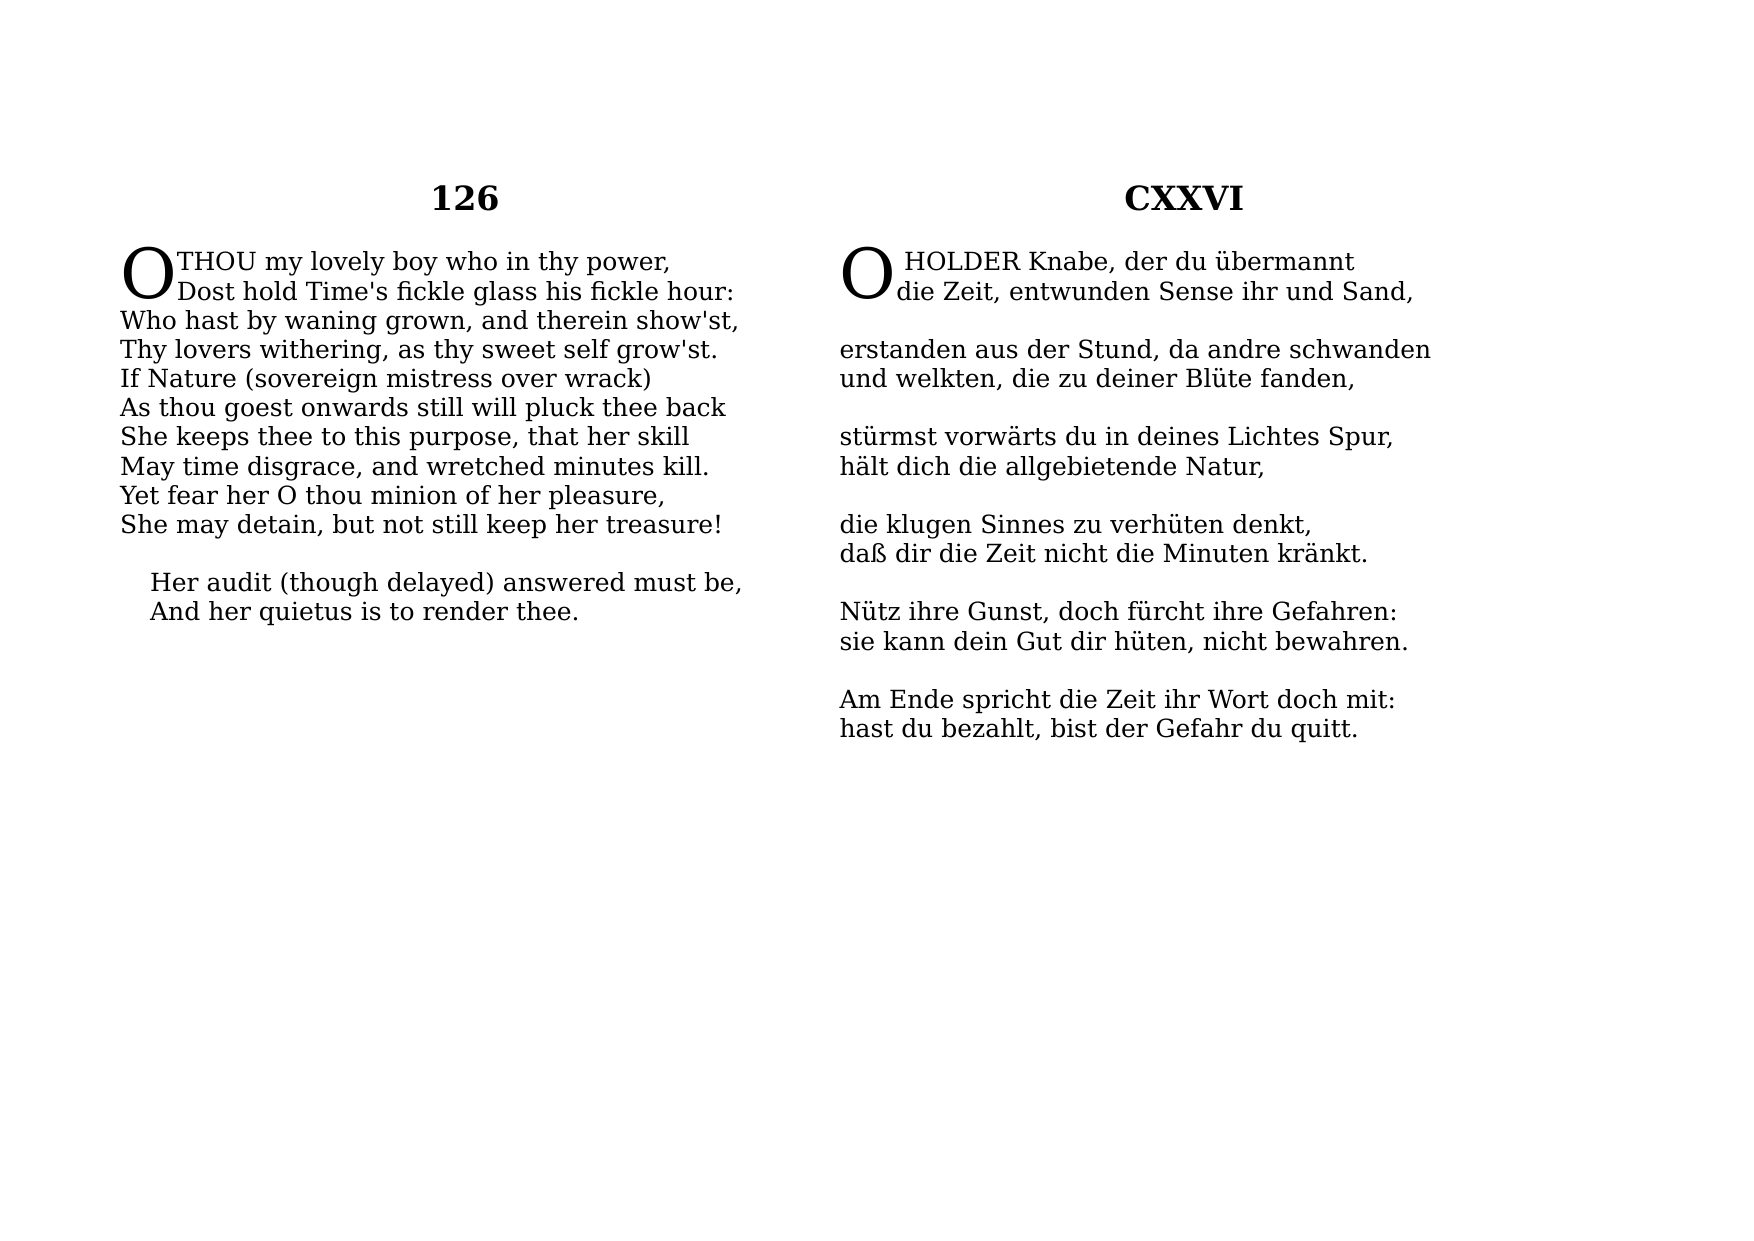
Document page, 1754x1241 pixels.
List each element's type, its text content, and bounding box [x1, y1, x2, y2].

text die klugen Sinnes zu verhüten denkt, daß dir die Zeit nicht die Minuten kränkt. [839, 510, 1528, 568]
text O HOLDER Knabe, der du übermannt die Zeit, entwunden Sense ihr und Sand, [839, 247, 1528, 306]
text OTHOU my lovely boy who in thy power, Dost hold Time's fickle glass his fickle hour: Who hast by waning grown, and therein show'st, Thy lovers withering, as thy sweet self grow'st. If Nature (sovereign mistress over wrack) As thou goest onwards still will pluck thee back She keeps thee to this purpose, that her skill May time disgrace, and wretched minutes kill. Yet fear her O thou minion of her pleasure, She may detain, but not still keep her treasure! [120, 247, 809, 539]
text Her audit (though delayed) answered must be, And her quietus is to render thee. [150, 568, 809, 627]
text Am Ende spricht die Zeit ihr Wort doch mit: hast du bezahlt, bist der Gefahr du quitt. [839, 685, 1528, 743]
text 126 [120, 179, 809, 218]
text erstanden aus der Stund, da andre schwanden und welkten, die zu deiner Blüte fanden, [839, 335, 1528, 393]
text CXXVI [839, 179, 1528, 218]
text stürmst vorwärts du in deines Lichtes Spur, hält dich die allgebietende Natur, [839, 422, 1528, 481]
text Nütz ihre Gunst, doch fürcht ihre Gefahren: sie kann dein Gut dir hüten, nicht bewahren. [839, 597, 1528, 656]
